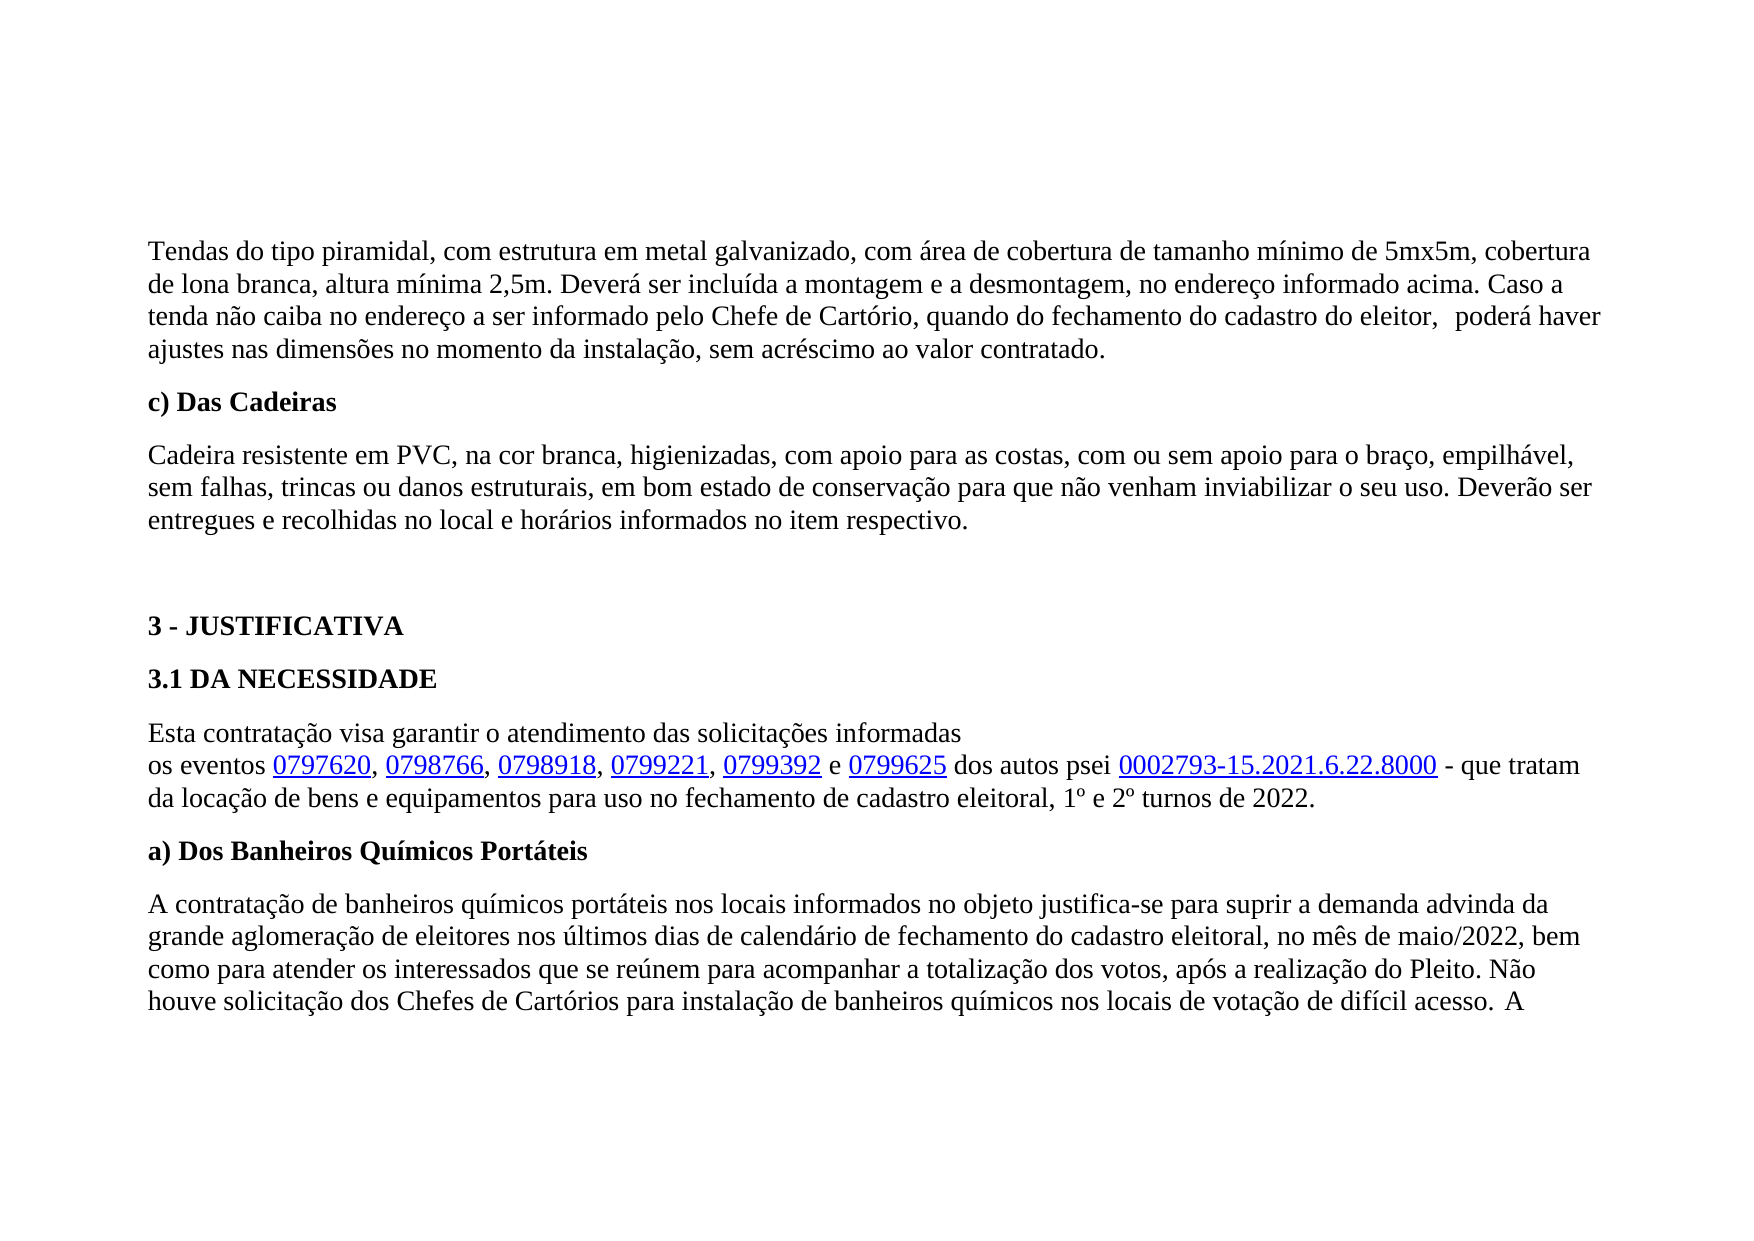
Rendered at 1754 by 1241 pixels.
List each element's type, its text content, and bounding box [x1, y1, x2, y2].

text Tendas do tipo piramidal, com estrutura em metal galvanizado, com área de cobertura de tamanho mínimo de 5mx5m, cobertura de lona branca, altura mínima 2,5m. Deverá ser incluída a montagem e a desmontagem, no endereço informado acima. Caso a tenda não caiba no endereço a ser informado pelo Chefe de Cartório, quando do fechamento do cadastro do eleitor, poderá haver ajustes nas dimensões no momento da instalação, sem acréscimo ao valor contratado. [148, 234, 1606, 364]
text a) Dos Banheiros Químicos Portáteis [148, 834, 1606, 866]
text 3.1 DA NECESSIDADE [148, 663, 1606, 695]
text 3 - JUSTIFICATIVA [148, 609, 1606, 642]
text Esta contratação visa garantir o atendimento das solicitações informadas os eventos 0797620, 0798766, 0798918, 0799221, 0799392 e 0799625​ dos autos psei 0002793-15.2021.6.22.8000 - que tratam da locação de bens e equipamentos para uso no fechamento de cadastro eleitoral, 1º e 2º turnos de 2022. [148, 716, 1606, 813]
text c) Das Cadeiras [148, 385, 1606, 417]
text A contratação de banheiros químicos portáteis nos locais informados no objeto justifica-se para suprir a demanda advinda da grande aglomeração de eleitores nos últimos dias de calendário de fechamento do cadastro eleitoral, no mês de maio/2022, bem como para atender os interessados que se reúnem para acompanhar a totalização dos votos, após a realização do Pleito. Não houve solicitação dos Chefes de Cartórios para instalação de banheiros químicos nos locais de votação de difícil acesso. A [148, 887, 1606, 1017]
text Cadeira resistente em PVC, na cor branca, higienizadas, com apoio para as costas, com ou sem apoio para o braço, empilhável, sem falhas, trincas ou danos estruturais, em bom estado de conservação para que não venham inviabilizar o seu uso. Deverão ser entregues e recolhidas no local e horários informados no item respectivo. [148, 438, 1606, 535]
